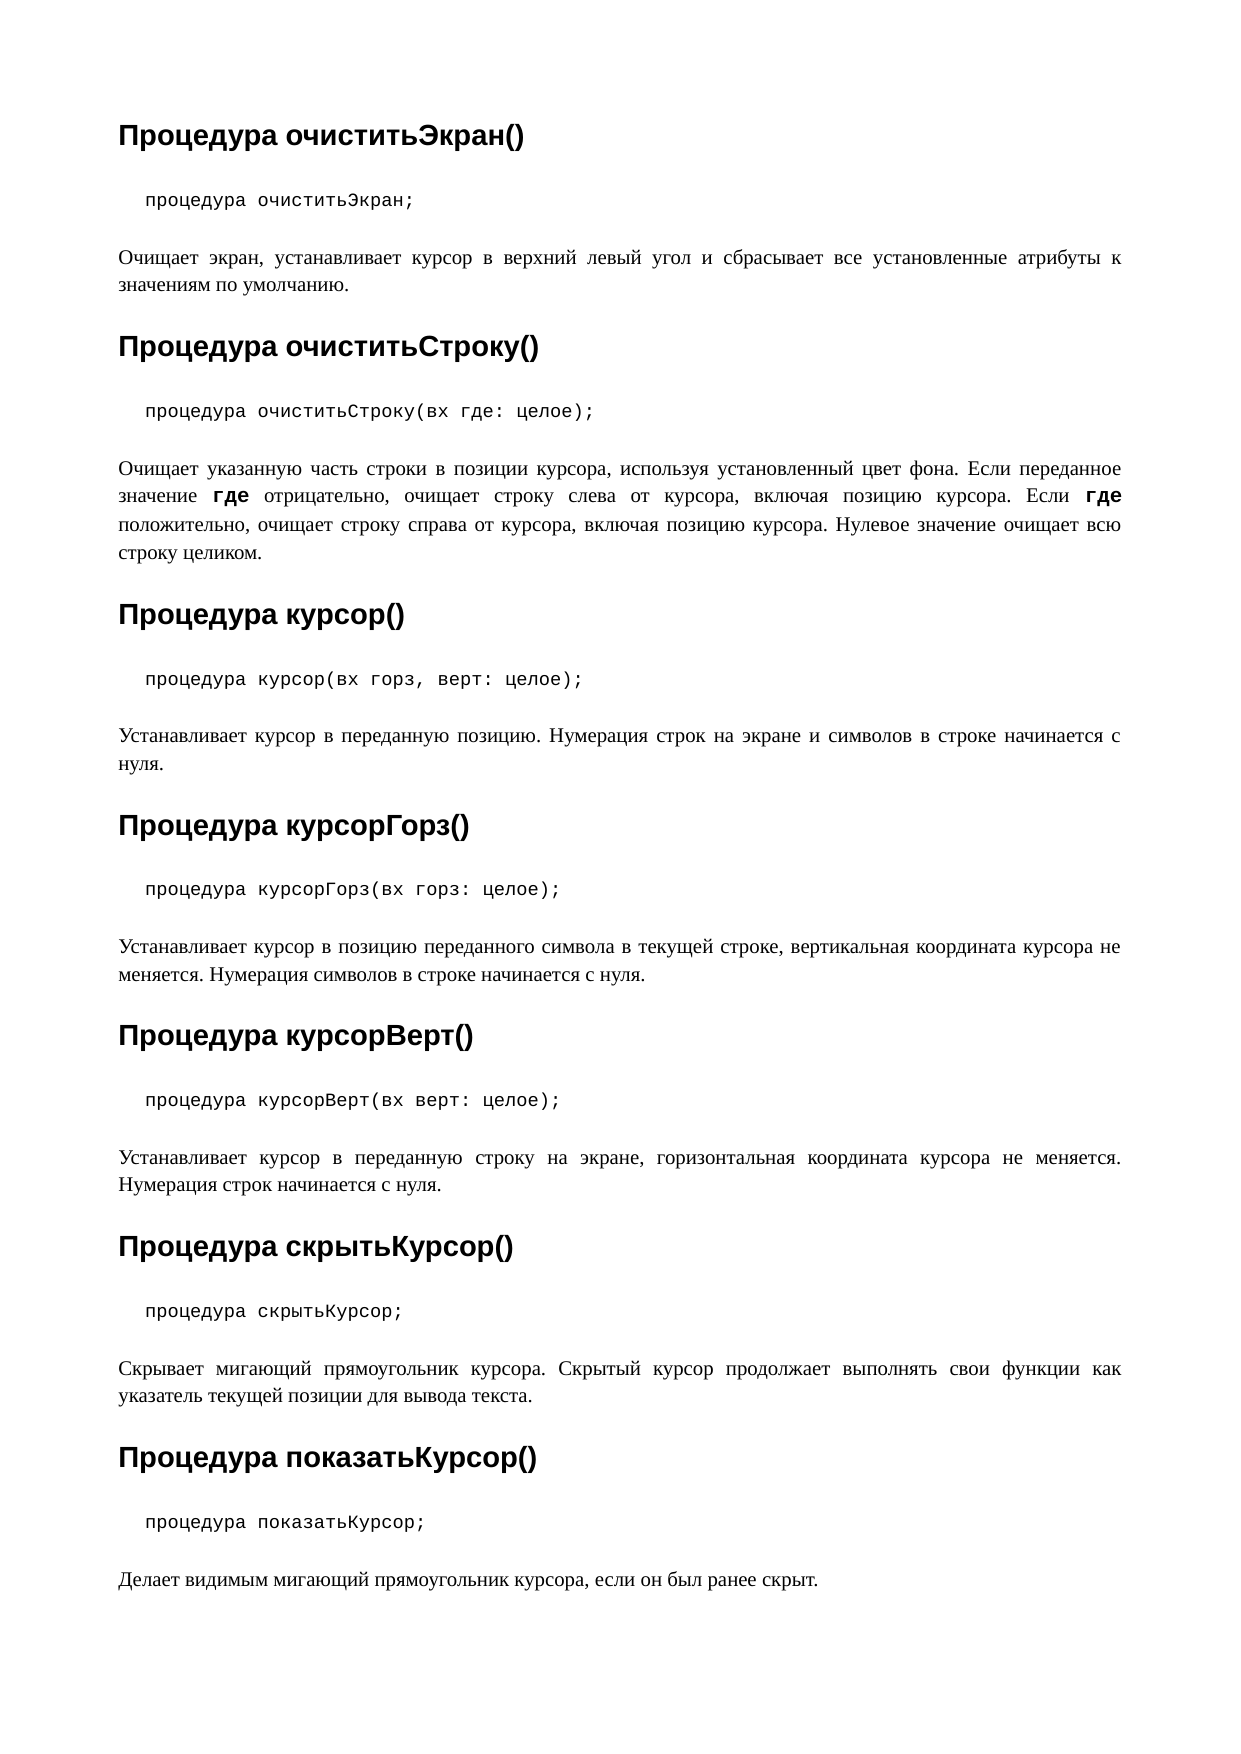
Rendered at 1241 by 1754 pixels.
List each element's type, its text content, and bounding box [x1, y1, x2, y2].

subtitle Процедура показатьКурсор() [118, 1440, 1122, 1473]
text процедура очиститьЭкран; [136, 182, 1104, 221]
subtitle Процедура очиститьЭкран() [118, 118, 1122, 152]
text процедура скрытьКурсор; [136, 1293, 1104, 1332]
text Очищает экран, устанавливает курсор в верхний левый угол и сбрасывает все установленные атрибуты к значениям по умолчанию. [118, 244, 1122, 296]
text Скрывает мигающий прямоугольник курсора. Скрытый курсор продолжает выполнять свои функции как указатель текущей позиции для вывода текста. [118, 1356, 1122, 1407]
text процедура курсорГорз(вх горз: целое); [136, 871, 1104, 910]
subtitle Процедура курсор() [118, 597, 1122, 630]
text Устанавливает курсор в переданную позицию. Нумерация строк на экране и символов в строке начинается с нуля. [118, 723, 1122, 775]
text Устанавливает курсор в переданную строку на экране, горизонтальная координата курсора не меняется. Нумерация строк начинается с нуля. [118, 1145, 1122, 1196]
text Очищает указанную часть строки в позиции курсора, используя установленный цвет фона. Если переданное значение где отрицательно, очищает строку слева от курсора, включая позицию курсора. Если где положительно, очищает строку справа от курсора, включая позицию курсора. Нулевое значение очищает всю строку целиком. [118, 455, 1122, 564]
subtitle Процедура курсорГорз() [118, 807, 1122, 841]
subtitle Процедура курсорВерт() [118, 1018, 1122, 1052]
text процедура курсор(вх горз, верт: целое); [136, 660, 1104, 699]
text процедура курсорВерт(вх верт: целое); [136, 1082, 1104, 1121]
subtitle Процедура скрытьКурсор() [118, 1229, 1122, 1263]
text процедура очиститьСтроку(вх где: целое); [136, 393, 1104, 432]
text процедура показатьКурсор; [136, 1504, 1104, 1543]
text Устанавливает курсор в позицию переданного символа в текущей строке, вертикальная координата курсора не меняется. Нумерация символов в строке начинается с нуля. [118, 934, 1122, 986]
subtitle Процедура очиститьСтроку() [118, 329, 1122, 362]
text Делает видимым мигающий прямоугольник курсора, если он был ранее скрыт. [118, 1566, 1122, 1591]
